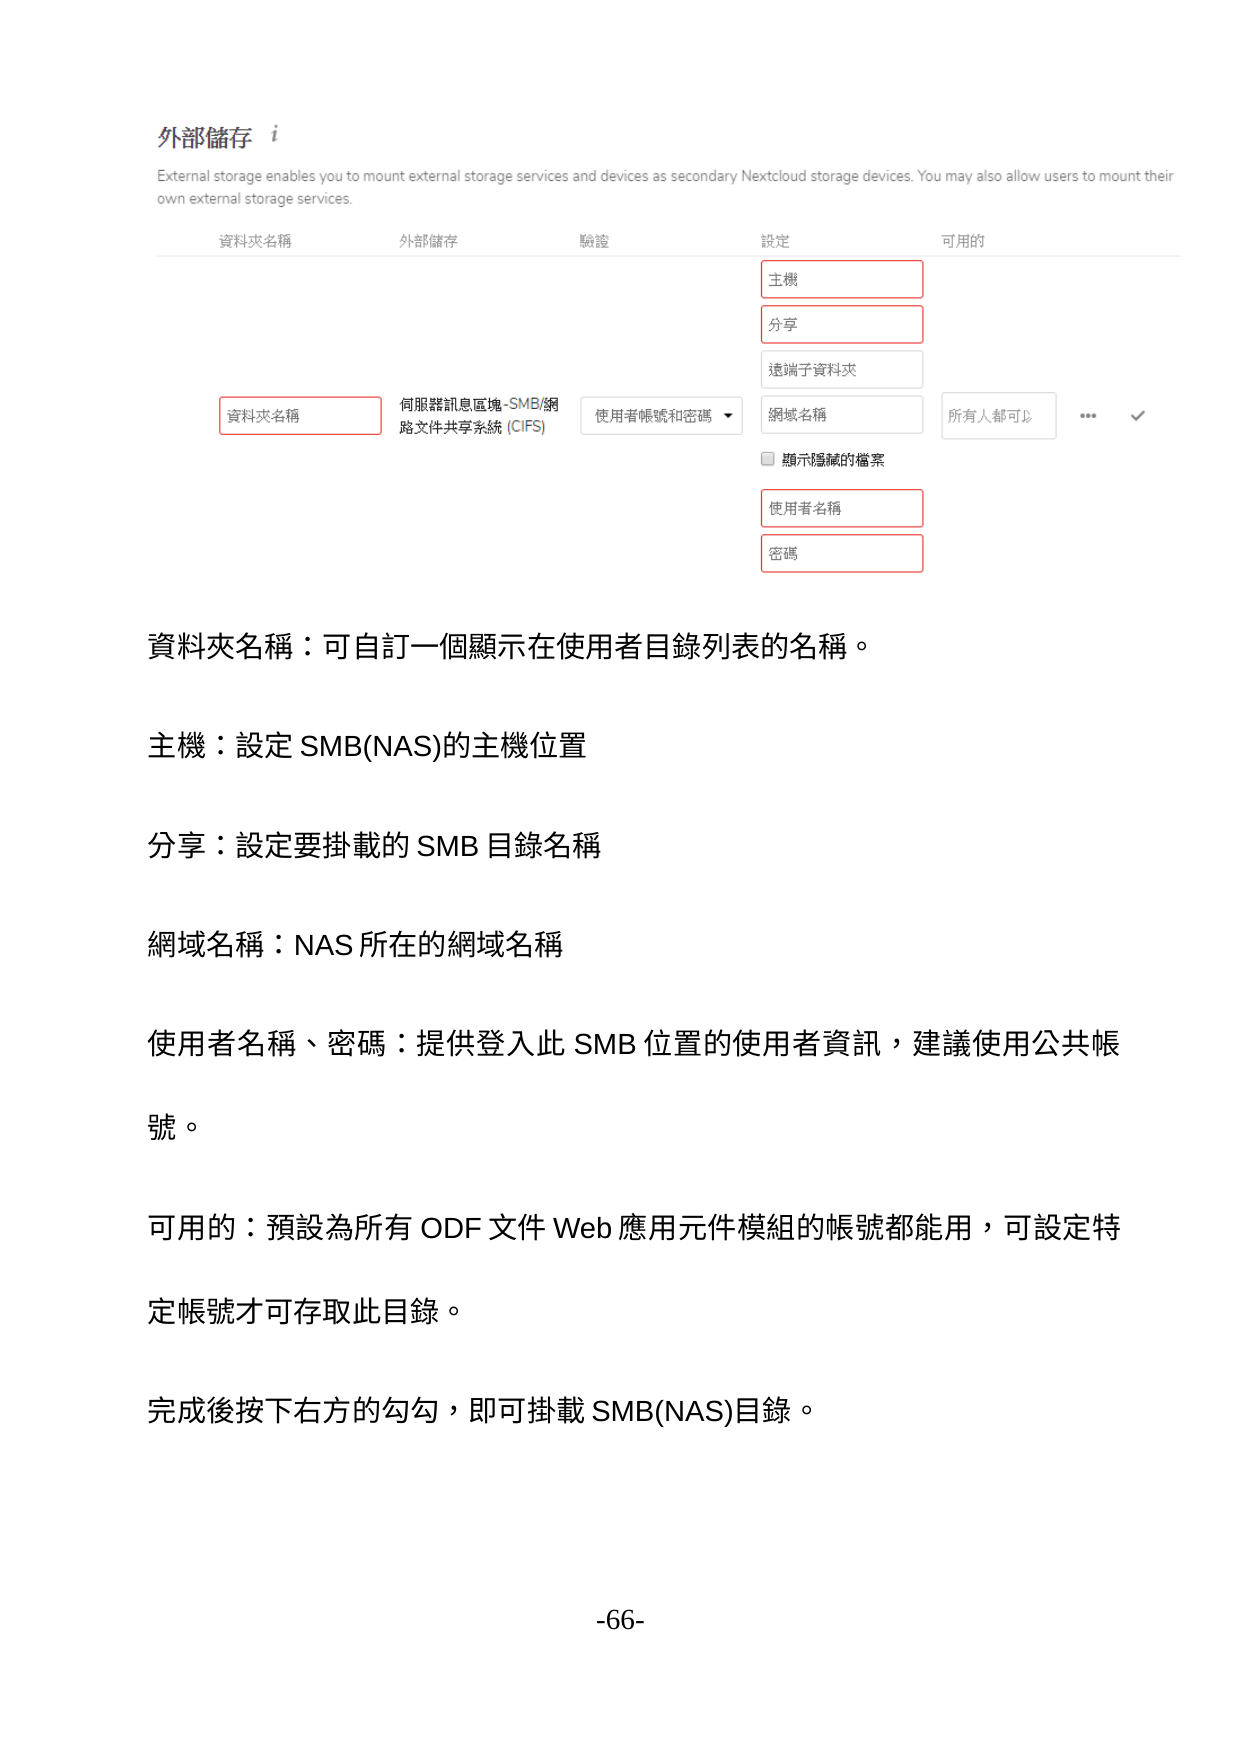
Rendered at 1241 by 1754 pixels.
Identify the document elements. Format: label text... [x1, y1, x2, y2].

text 網域名稱：NAS所在的網域名稱 [148, 921, 1122, 964]
text 分享：設定要掛載的SMB目錄名稱 [148, 822, 1122, 864]
text 可用的：預設為所有ODF文件Web應用元件模組的帳號都能用，可設定特定帳號才可存取此目錄。 [148, 1204, 1122, 1331]
text 資料夾名稱：可自訂一個顯示在使用者目錄列表的名稱。 [148, 624, 1122, 666]
picture [147, 118, 1182, 576]
text 主機：設定SMB(NAS)的主機位置 [148, 723, 1122, 765]
text 使用者名稱、密碼：提供登入此SMB位置的使用者資訊，建議使用公共帳號。 [148, 1021, 1122, 1147]
text 完成後按下右方的勾勾，即可掛載SMB(NAS)目錄。 [148, 1388, 1122, 1430]
